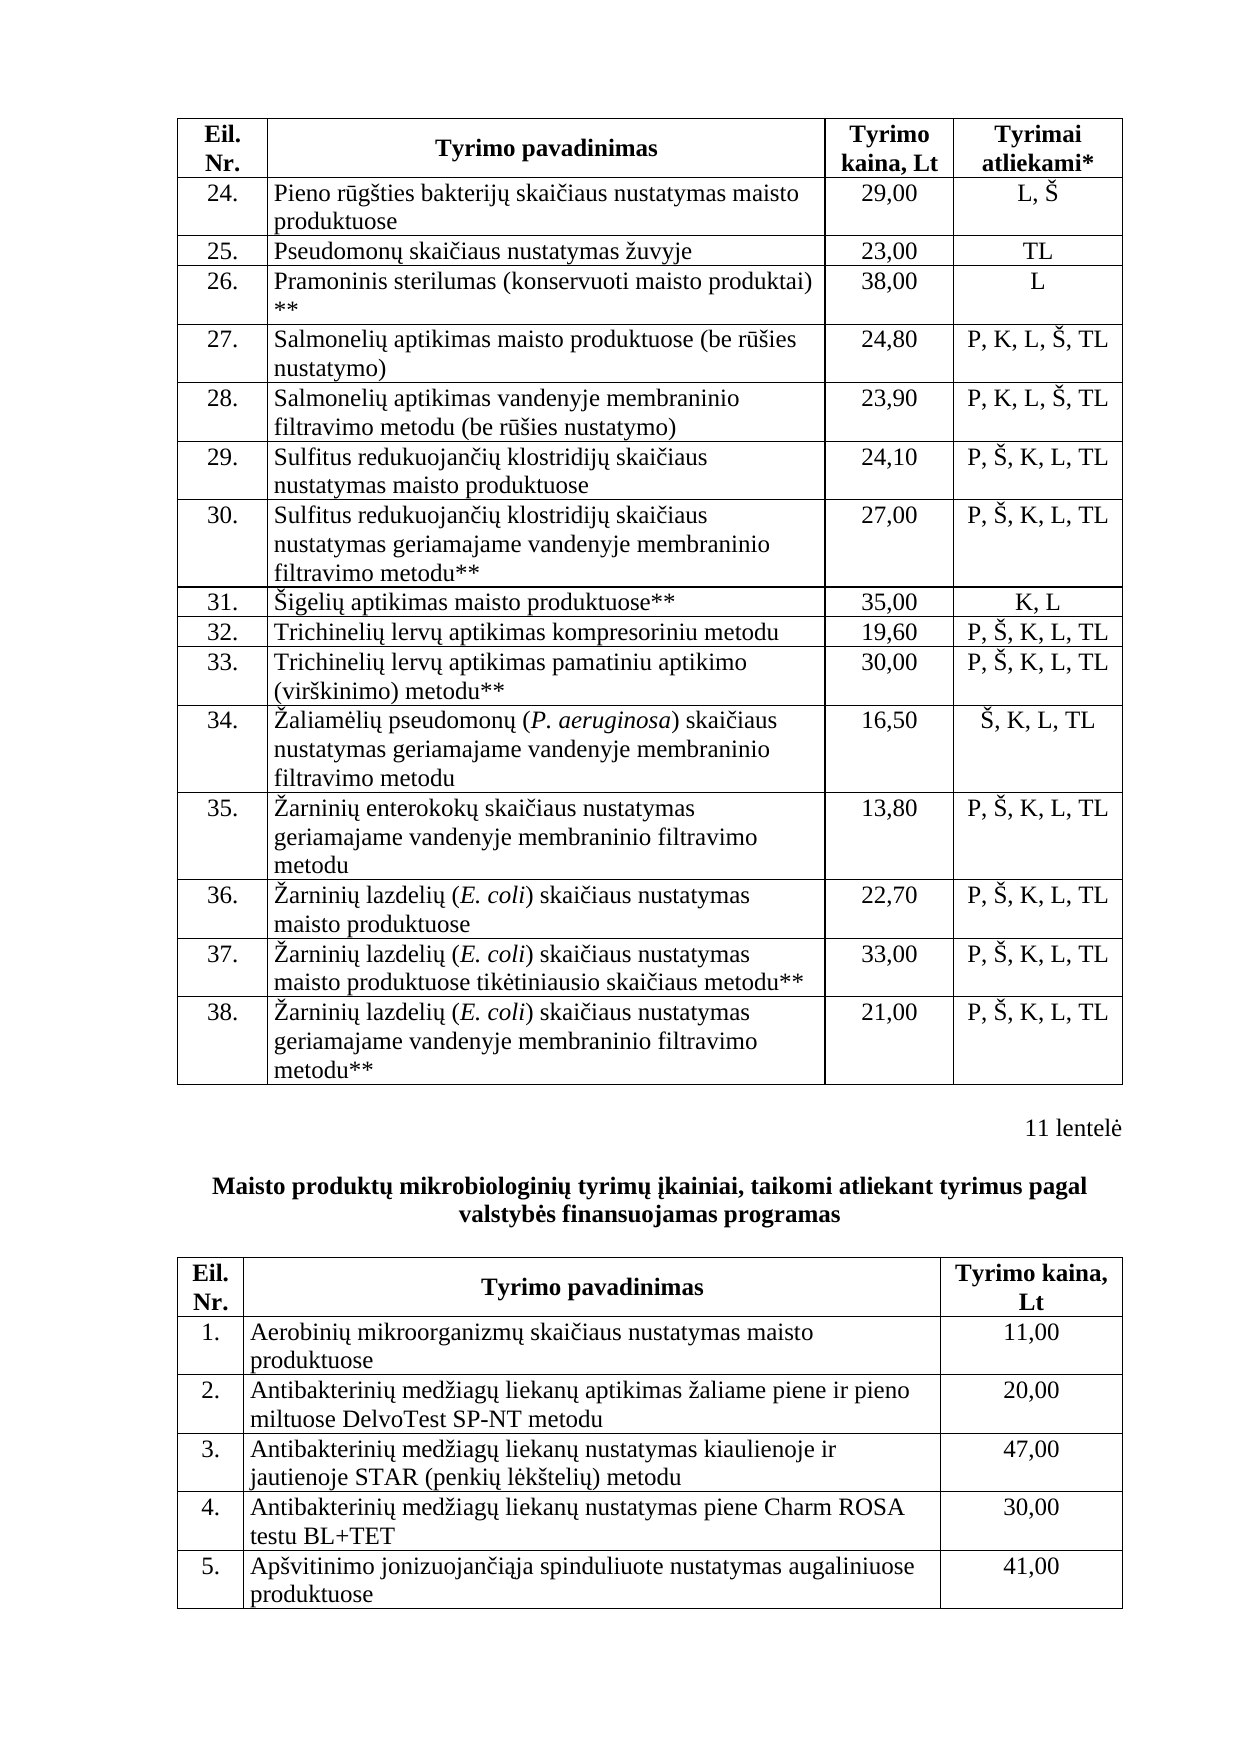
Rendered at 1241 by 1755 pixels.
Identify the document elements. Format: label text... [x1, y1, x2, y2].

table_cell Šigelių aptikimas maisto produktuose** [268, 588, 824, 616]
table_cell 27. [178, 325, 267, 382]
table_cell Sulfitus redukuojančių klostridijų skaičiaus nustatymas geriamajame vandenyje membraninio filtravimo metodu** [268, 500, 824, 586]
table_cell 24. [178, 178, 267, 235]
table_cell 38,00 [826, 266, 953, 323]
table_cell Trichinelių lervų aptikimas kompresoriniu metodu [268, 617, 824, 646]
table_cell P, Š, K, L, TL [954, 997, 1122, 1083]
table_cell Apšvitinimo jonizuojančiąja spinduliuote nustatymas augaliniuose produktuose [244, 1551, 940, 1608]
table_cell TL [954, 236, 1122, 265]
table_cell 30,00 [826, 647, 953, 704]
table_cell Žarninių enterokokų skaičiaus nustatymas geriamajame vandenyje membraninio filtravimo metodu [268, 793, 824, 879]
table_cell P, Š, K, L, TL [954, 442, 1122, 499]
table_cell 35,00 [826, 588, 953, 616]
table_cell 24,80 [826, 325, 953, 382]
table_cell P, Š, K, L, TL [954, 500, 1122, 586]
table_cell 41,00 [941, 1551, 1122, 1608]
table_cell Pseudomonų skaičiaus nustatymas žuvyje [268, 236, 824, 265]
table_header Tyrimo pavadinimas [268, 119, 824, 177]
table_cell Pieno rūgšties bakterijų skaičiaus nustatymas maisto produktuose [268, 178, 824, 235]
table_cell 47,00 [941, 1434, 1122, 1491]
table_cell 33. [178, 647, 267, 704]
table_cell 3. [178, 1434, 243, 1491]
table_cell 33,00 [826, 939, 953, 996]
table_cell 4. [178, 1492, 243, 1550]
table_cell 30,00 [941, 1492, 1122, 1550]
table_cell 20,00 [941, 1375, 1122, 1433]
table_cell 30. [178, 500, 267, 586]
table_cell 34. [178, 706, 267, 792]
table_cell P, Š, K, L, TL [954, 617, 1122, 646]
table_cell 5. [178, 1551, 243, 1608]
table_cell P, Š, K, L, TL [954, 880, 1122, 938]
table_cell 24,10 [826, 442, 953, 499]
table_cell 29. [178, 442, 267, 499]
table_cell Žaliamėlių pseudomonų (P. aeruginosa) skaičiaus nustatymas geriamajame vandenyje membraninio filtravimo metodu [268, 706, 824, 792]
table_cell 22,70 [826, 880, 953, 938]
table_cell 23,90 [826, 383, 953, 441]
table_cell Antibakterinių medžiagų liekanų aptikimas žaliame piene ir pieno miltuose DelvoTest SP-NT metodu [244, 1375, 940, 1433]
table_cell 26. [178, 266, 267, 323]
table_cell K, L [954, 588, 1122, 616]
table_cell P, Š, K, L, TL [954, 939, 1122, 996]
table_cell Trichinelių lervų aptikimas pamatiniu aptikimo (virškinimo) metodu** [268, 647, 824, 704]
table_cell Aerobinių mikroorganizmų skaičiaus nustatymas maisto produktuose [244, 1317, 940, 1374]
table_cell 27,00 [826, 500, 953, 586]
table_header Eil. Nr. [178, 1258, 243, 1316]
table_cell L [954, 266, 1122, 323]
table_cell Žarninių lazdelių (E. coli) skaičiaus nustatymas maisto produktuose [268, 880, 824, 938]
table_cell Salmonelių aptikimas vandenyje membraninio filtravimo metodu (be rūšies nustatymo) [268, 383, 824, 441]
table_cell P, K, L, Š, TL [954, 325, 1122, 382]
table_cell 37. [178, 939, 267, 996]
table_cell P, Š, K, L, TL [954, 647, 1122, 704]
table_cell 31. [178, 588, 267, 616]
table_header Tyrimo kaina, Lt [826, 119, 953, 177]
table_cell 16,50 [826, 706, 953, 792]
table_cell 19,60 [826, 617, 953, 646]
table_cell Š, K, L, TL [954, 706, 1122, 792]
table_cell 23,00 [826, 236, 953, 265]
table_cell L, Š [954, 178, 1122, 235]
table_cell 32. [178, 617, 267, 646]
table_cell 1. [178, 1317, 243, 1374]
table_cell 35. [178, 793, 267, 879]
table_cell 13,80 [826, 793, 953, 879]
table_cell Žarninių lazdelių (E. coli) skaičiaus nustatymas geriamajame vandenyje membraninio filtravimo metodu** [268, 997, 824, 1083]
table_cell 2. [178, 1375, 243, 1433]
table_cell 28. [178, 383, 267, 441]
table_cell 11,00 [941, 1317, 1122, 1374]
table_header Tyrimo pavadinimas [244, 1258, 940, 1316]
table_header Eil. Nr. [178, 119, 267, 177]
table_cell Antibakterinių medžiagų liekanų nustatymas piene Charm ROSA testu BL+TET [244, 1492, 940, 1550]
table_cell 21,00 [826, 997, 953, 1083]
table_cell Žarninių lazdelių (E. coli) skaičiaus nustatymas maisto produktuose tikėtiniausio skaičiaus metodu** [268, 939, 824, 996]
table_header Tyrimo kaina, Lt [941, 1258, 1122, 1316]
table_cell 25. [178, 236, 267, 265]
table_cell Sulfitus redukuojančių klostridijų skaičiaus nustatymas maisto produktuose [268, 442, 824, 499]
table_cell P, Š, K, L, TL [954, 793, 1122, 879]
table_cell P, K, L, Š, TL [954, 383, 1122, 441]
table_cell 36. [178, 880, 267, 938]
text Maisto produktų mikrobiologinių tyrimų įkainiai, taikomi atliekant tyrimus pagal valstybės finansuojamas programas [177, 1171, 1122, 1228]
table_cell Antibakterinių medžiagų liekanų nustatymas kiaulienoje ir jautienoje STAR (penkių lėkštelių) metodu [244, 1434, 940, 1491]
text 11 lentelė [177, 1113, 1122, 1142]
table_cell 29,00 [826, 178, 953, 235]
table_cell 38. [178, 997, 267, 1083]
table_cell Pramoninis sterilumas (konservuoti maisto produktai) ** [268, 266, 824, 323]
table_cell Salmonelių aptikimas maisto produktuose (be rūšies nustatymo) [268, 325, 824, 382]
table_header Tyrimai atliekami* [954, 119, 1122, 177]
